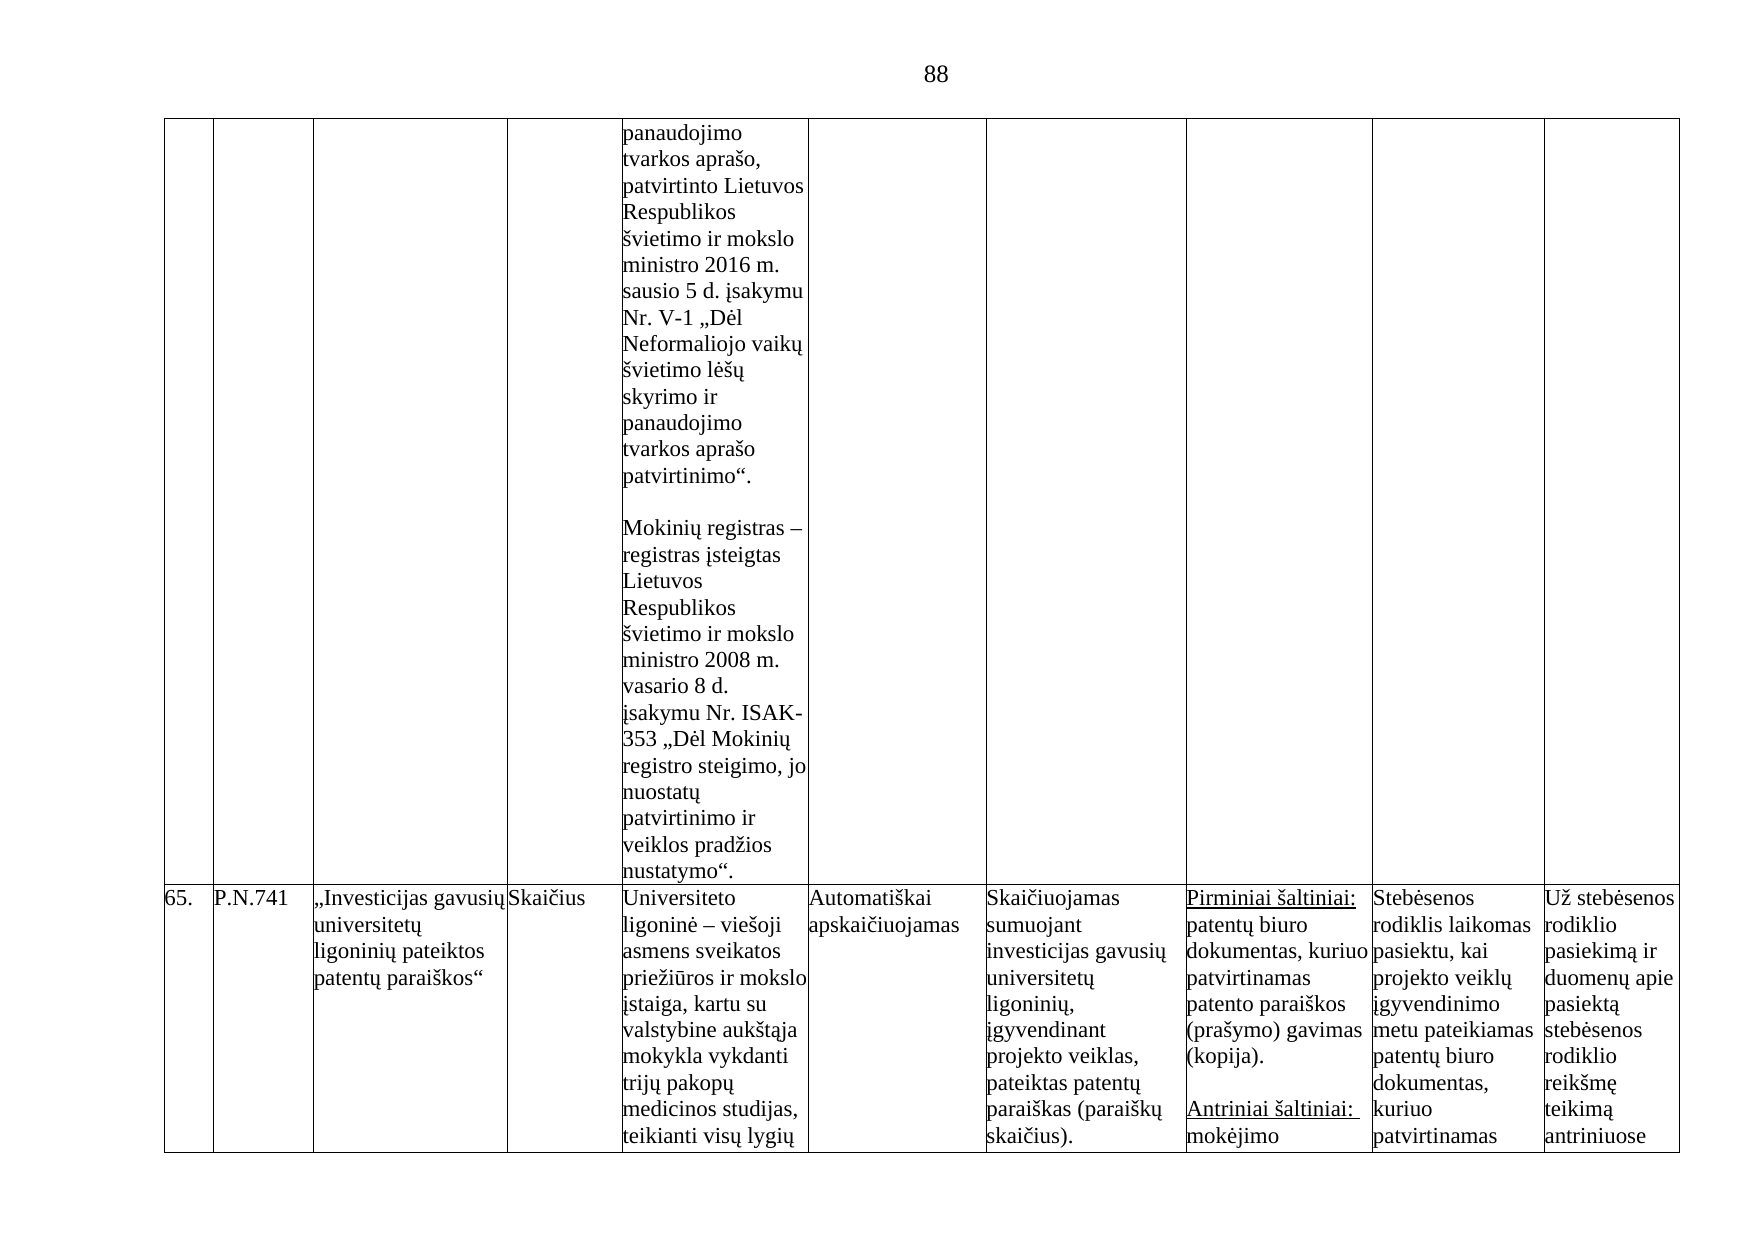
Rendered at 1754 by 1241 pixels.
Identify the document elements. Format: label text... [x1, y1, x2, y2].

table_cell [508, 119, 622, 883]
table_cell [1545, 119, 1679, 883]
table_cell Pirminiai šaltiniai: patentų biuro dokumentas, kuriuo patvirtinamas patento paraiškos (prašymo) gavimas (kopija). Antriniai šaltiniai: mokėjimo [1187, 885, 1372, 1152]
table_cell Už stebėsenos rodiklio pasiekimą ir duomenų apie pasiektą stebėsenos rodiklio reikšmę teikimą antriniuose [1545, 885, 1679, 1152]
table_cell [165, 119, 213, 883]
table_cell [987, 119, 1186, 883]
table_cell [809, 119, 986, 883]
table_cell [214, 119, 313, 883]
table_cell panaudojimo tvarkos aprašo, patvirtinto Lietuvos Respublikos švietimo ir mokslo ministro 2016 m. sausio 5 d. įsakymu Nr. V-1 „Dėl Neformaliojo vaikų švietimo lėšų skyrimo ir panaudojimo tvarkos aprašo patvirtinimo“. Mokinių registras – registras įsteigtas Lietuvos Respublikos švietimo ir mokslo ministro 2008 m. vasario 8 d. įsakymu Nr. ISAK-353 „Dėl Mokinių registro steigimo, jo nuostatų patvirtinimo ir veiklos pradžios nustatymo“. [623, 119, 808, 883]
table_cell 65. [165, 885, 213, 1152]
table_cell [314, 119, 507, 883]
table_cell „Investicijas gavusių universitetų ligoninių pateiktos patentų paraiškos“ [314, 885, 507, 1152]
table_cell Universiteto ligoninė – viešoji asmens sveikatos priežiūros ir mokslo įstaiga, kartu su valstybine aukštąja mokykla vykdanti trijų pakopų medicinos studijas, teikianti visų lygių [623, 885, 808, 1152]
table_cell Skaičiuojamas sumuojant investicijas gavusių universitetų ligoninių, įgyvendinant projekto veiklas, pateiktas patentų paraiškas (paraiškų skaičius). [987, 885, 1186, 1152]
table_cell P.N.741 [214, 885, 313, 1152]
table_cell Automatiškai apskaičiuojamas [809, 885, 986, 1152]
table_cell Stebėsenos rodiklis laikomas pasiektu, kai projekto veiklų įgyvendinimo metu pateikiamas patentų biuro dokumentas, kuriuo patvirtinamas [1373, 885, 1544, 1152]
table_cell [1187, 119, 1372, 883]
table_cell Skaičius [508, 885, 622, 1152]
table_cell [1373, 119, 1544, 883]
